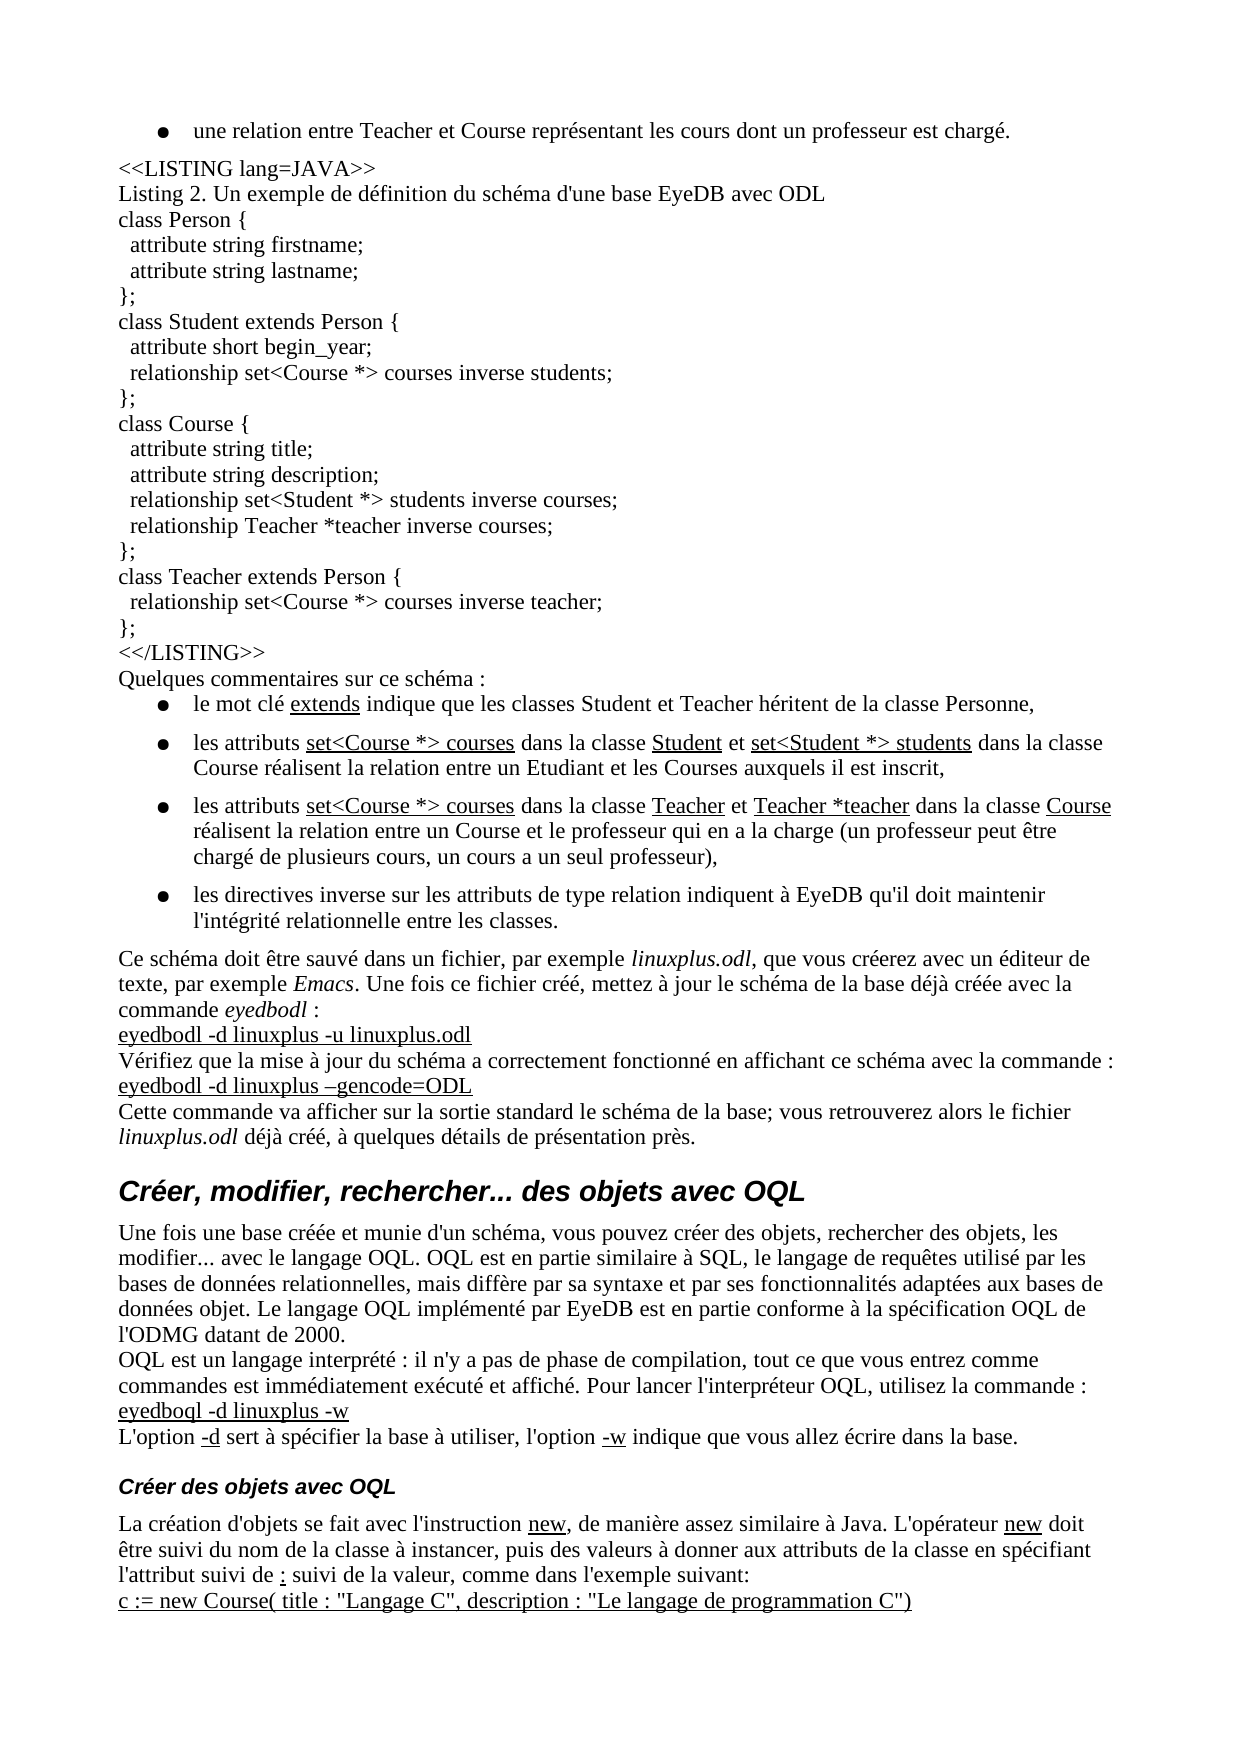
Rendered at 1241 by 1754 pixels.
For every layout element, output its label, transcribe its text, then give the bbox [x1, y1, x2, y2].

list les attributs set<Course *> courses dans la classe Student et set<Student *> students dans la classe Course réalisent la relation entre un Etudiant et les Courses auxquels il est inscrit, [156, 729, 1122, 780]
text c := new Course( title : "Langage C", description : "Le langage de programmation C") [118, 1588, 1122, 1613]
text class Person { [118, 206, 1122, 232]
list les attributs set<Course *> courses dans la classe Teacher et Teacher *teacher dans la classe Course réalisent la relation entre un Course et le professeur qui en a la charge (un professeur peut être chargé de plusieurs cours, un cours a un seul professeur), [156, 793, 1122, 869]
text OQL est un langage interprété : il n'y a pas de phase de compilation, tout ce que vous entrez comme commandes est immédiatement exécuté et affiché. Pour lancer l'interpréteur OQL, utilisez la commande : [118, 1347, 1122, 1398]
text attribute string lastname; [118, 257, 1122, 283]
text eyedbodl -d linuxplus -u linuxplus.odl [118, 1022, 1122, 1048]
text eyedbodl -d linuxplus –gencode=ODL [118, 1073, 1122, 1099]
text relationship Teacher *teacher inverse courses; [118, 513, 1122, 538]
text class Teacher extends Person { [118, 564, 1122, 589]
text attribute string title; [118, 436, 1122, 462]
subtitle Créer, modifier, rechercher... des objets avec OQL [118, 1175, 1122, 1207]
text <<LISTING lang=JAVA>> [118, 155, 1122, 181]
text relationship set<Course *> courses inverse teacher; [118, 589, 1122, 615]
text }; [118, 385, 1122, 411]
text Une fois une base créée et munie d'un schéma, vous pouvez créer des objets, rechercher des objets, les modifier... avec le langage OQL. OQL est en partie similaire à SQL, le langage de requêtes utilisé par les bases de données relationnelles, mais diffère par sa syntaxe et par ses fonctionnalités adaptées aux bases de données objet. Le langage OQL implémenté par EyeDB est en partie conforme à la spécification OQL de l'ODMG datant de 2000. [118, 1220, 1122, 1347]
list le mot clé extends indique que les classes Student et Teacher héritent de la classe Personne, [156, 691, 1122, 717]
text }; [118, 538, 1122, 564]
text <</LISTING>> [118, 640, 1122, 666]
text class Course { [118, 411, 1122, 436]
text Quelques commentaires sur ce schéma : [118, 666, 1122, 691]
subtitle Créer des objets avec OQL [118, 1474, 1122, 1499]
text Ce schéma doit être sauvé dans un fichier, par exemple linuxplus.odl, que vous créerez avec un éditeur de texte, par exemple Emacs. Une fois ce fichier créé, mettez à jour le schéma de la base déjà créée avec la commande eyedbodl : [118, 946, 1122, 1022]
text L'option -d sert à spécifier la base à utiliser, l'option -w indique que vous allez écrire dans la base. [118, 1424, 1122, 1449]
text attribute short begin_year; [118, 334, 1122, 359]
text eyedboql -d linuxplus -w [118, 1398, 1122, 1424]
text class Student extends Person { [118, 308, 1122, 334]
text relationship set<Student *> students inverse courses; [118, 487, 1122, 513]
text Listing 2. Un exemple de définition du schéma d'une base EyeDB avec ODL [118, 181, 1122, 206]
list les directives inverse sur les attributs de type relation indiquent à EyeDB qu'il doit maintenir l'intégrité relationnelle entre les classes. [156, 882, 1122, 933]
text attribute string description; [118, 462, 1122, 487]
text }; [118, 615, 1122, 640]
text Vérifiez que la mise à jour du schéma a correctement fonctionné en affichant ce schéma avec la commande : [118, 1048, 1122, 1073]
text attribute string firstname; [118, 232, 1122, 257]
list une relation entre Teacher et Course représentant les cours dont un professeur est chargé. [156, 118, 1122, 144]
text Cette commande va afficher sur la sortie standard le schéma de la base; vous retrouverez alors le fichier linuxplus.odl déjà créé, à quelques détails de présentation près. [118, 1099, 1122, 1150]
text }; [118, 283, 1122, 308]
text relationship set<Course *> courses inverse students; [118, 359, 1122, 385]
text La création d'objets se fait avec l'instruction new, de manière assez similaire à Java. L'opérateur new doit être suivi du nom de la classe à instancer, puis des valeurs à donner aux attributs de la classe en spécifiant l'attribut suivi de : suivi de la valeur, comme dans l'exemple suivant: [118, 1511, 1122, 1588]
